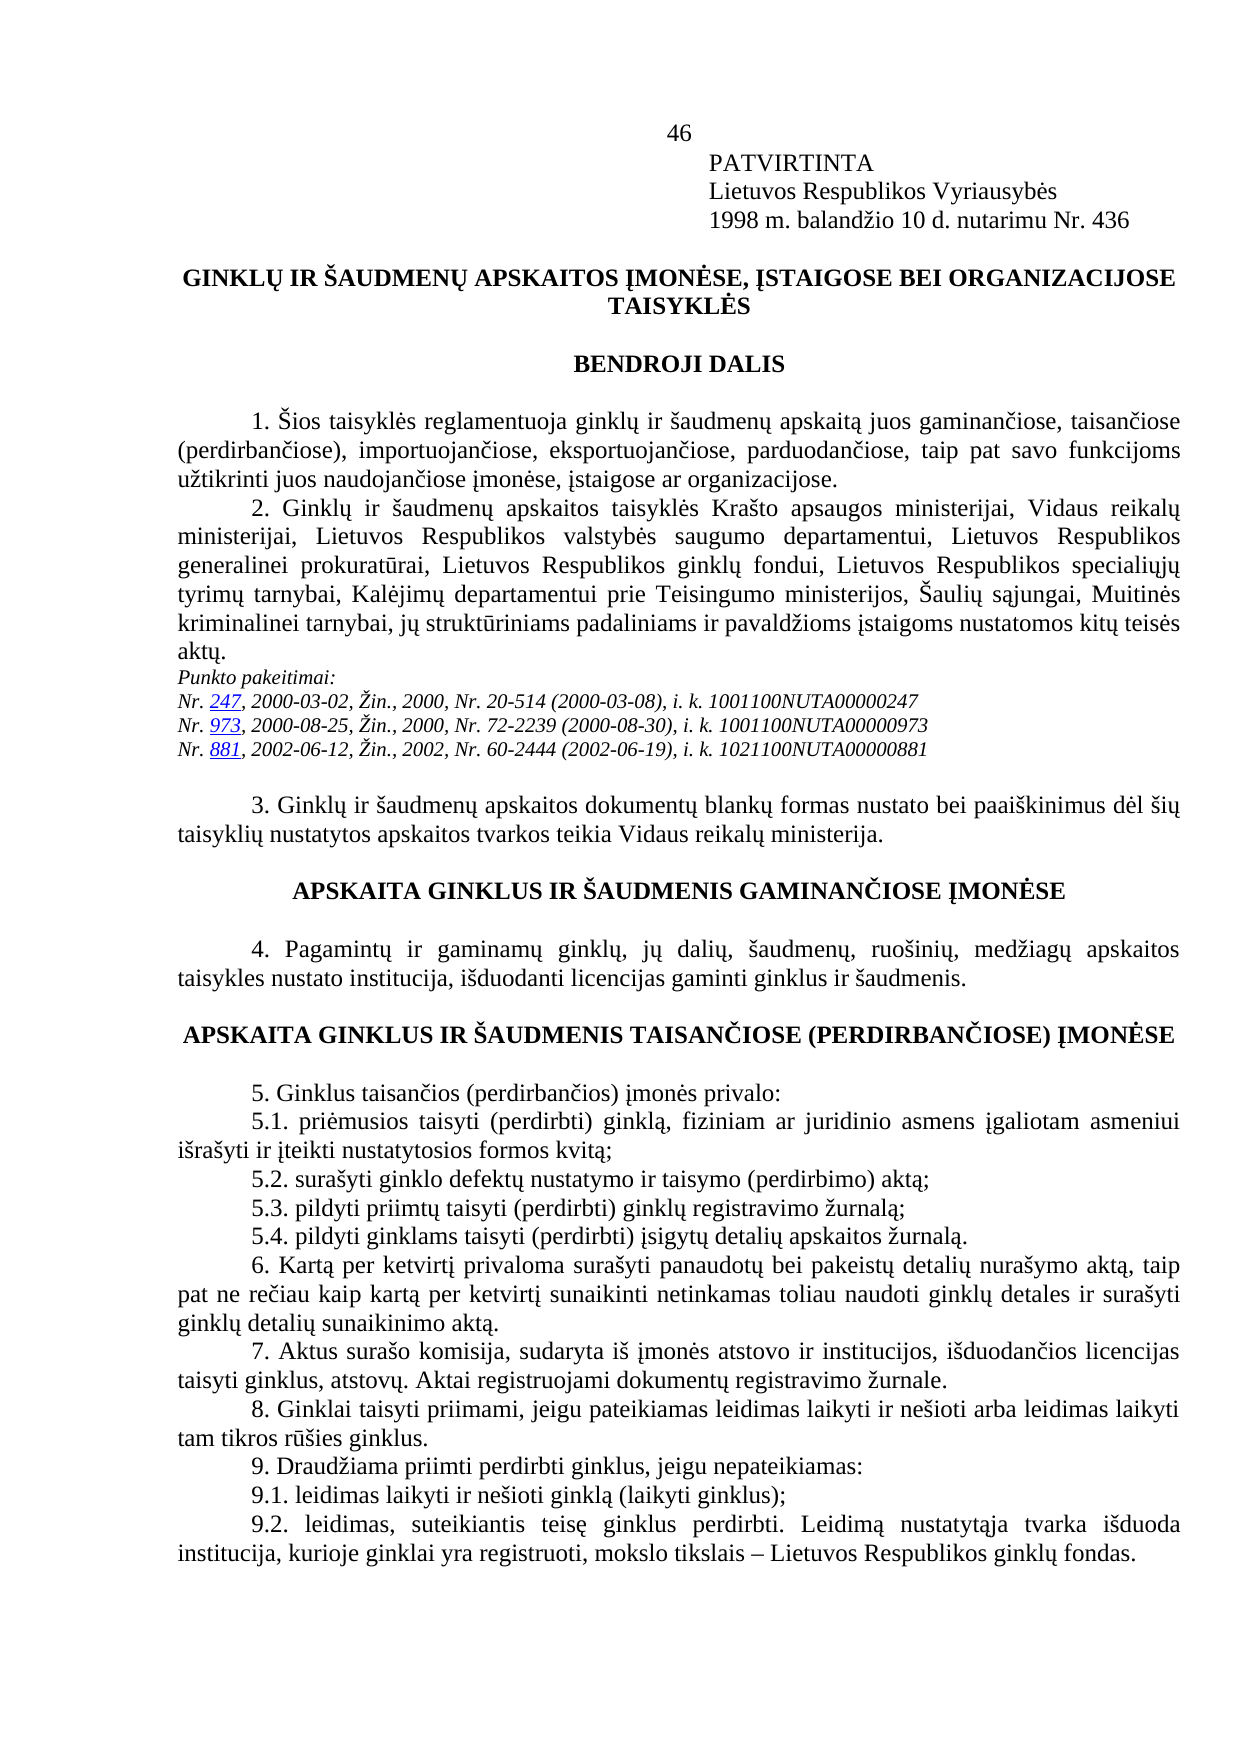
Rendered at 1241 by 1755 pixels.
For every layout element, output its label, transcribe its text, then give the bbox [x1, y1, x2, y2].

text 5.1. priėmusios taisyti (perdirbti) ginklą, fiziniam ar juridinio asmens įgaliotam asmeniui išrašyti ir įteikti nustatytosios formos kvitą; [177, 1106, 1181, 1164]
text 9. Draudžiama priimti perdirbti ginklus, jeigu nepateikiamas: [177, 1451, 1181, 1480]
text Ginklų ir šaudmenų apskaitos įmonėse, įstaigose bei organizacijose taisyklės [177, 263, 1181, 320]
text 6. Kartą per ketvirtį privaloma surašyti panaudotų bei pakeistų detalių nurašymo aktą, taip pat ne rečiau kaip kartą per ketvirtį sunaikinti netinkamas toliau naudoti ginklų detales ir surašyti ginklų detalių sunaikinimo aktą. [177, 1250, 1181, 1336]
text Punkto pakeitimai: [177, 665, 1181, 689]
text Apskaita ginklus ir šaudmenis taisančiose (perdirbančiose) įmonėse [177, 1020, 1181, 1049]
text 5.2. surašyti ginklo defektų nustatymo ir taisymo (perdirbimo) aktą; [177, 1164, 1181, 1193]
text 4. Pagamintų ir gaminamų ginklų, jų dalių, šaudmenų, ruošinių, medžiagų apskaitos taisykles nustato institucija, išduodanti licencijas gaminti ginklus ir šaudmenis. [177, 934, 1181, 991]
text PATVIRTINTA [709, 148, 1181, 176]
text 2. Ginklų ir šaudmenų apskaitos taisyklės Krašto apsaugos ministerijai, Vidaus reikalų ministerijai, Lietuvos Respublikos valstybės saugumo departamentui, Lietuvos Respublikos generalinei prokuratūrai, Lietuvos Respublikos ginklų fondui, Lietuvos Respublikos specialiųjų tyrimų tarnybai, Kalėjimų departamentui prie Teisingumo ministerijos, Šaulių sąjungai, Muitinės kriminalinei tarnybai, jų struktūriniams padaliniams ir pavaldžioms įstaigoms nustatomos kitų teisės aktų. [177, 493, 1181, 665]
text 9.1. leidimas laikyti ir nešioti ginklą (laikyti ginklus); [177, 1480, 1181, 1509]
text 3. Ginklų ir šaudmenų apskaitos dokumentų blankų formas nustato bei paaiškinimus dėl šių taisyklių nustatytos apskaitos tvarkos teikia Vidaus reikalų ministerija. [177, 790, 1181, 848]
text 1998 m. balandžio 10 d. nutarimu Nr. 436 [177, 205, 1181, 234]
text Bendroji dalis [177, 349, 1181, 378]
text 7. Aktus surašo komisija, sudaryta iš įmonės atstovo ir institucijos, išduodančios licencijas taisyti ginklus, atstovų. Aktai registruojami dokumentų registravimo žurnale. [177, 1336, 1181, 1394]
text Nr. 881, 2002-06-12, Žin., 2002, Nr. 60-2444 (2002-06-19), i. k. 1021100NUTA00000881 [177, 737, 1181, 761]
text 9.2. leidimas, suteikiantis teisę ginklus perdirbti. Leidimą nustatytąja tvarka išduoda institucija, kurioje ginklai yra registruoti, mokslo tikslais – Lietuvos Respublikos ginklų fondas. [177, 1509, 1181, 1566]
text 5.3. pildyti priimtų taisyti (perdirbti) ginklų registravimo žurnalą; [177, 1193, 1181, 1221]
text 5. Ginklus taisančios (perdirbančios) įmonės privalo: [177, 1078, 1181, 1106]
text Nr. 247, 2000-03-02, Žin., 2000, Nr. 20-514 (2000-03-08), i. k. 1001100NUTA00000247 [177, 689, 1181, 713]
text 5.4. pildyti ginklams taisyti (perdirbti) įsigytų detalių apskaitos žurnalą. [177, 1221, 1181, 1250]
text 1. Šios taisyklės reglamentuoja ginklų ir šaudmenų apskaitą juos gaminančiose, taisančiose (perdirbančiose), importuojančiose, eksportuojančiose, parduodančiose, taip pat savo funkcijoms užtikrinti juos naudojančiose įmonėse, įstaigose ar organizacijose. [177, 406, 1181, 493]
text Apskaita ginklus ir šaudmenis gaminančiose įmonėse [177, 876, 1181, 905]
text Lietuvos Respublikos Vyriausybės [177, 176, 1181, 205]
text 8. Ginklai taisyti priimami, jeigu pateikiamas leidimas laikyti ir nešioti arba leidimas laikyti tam tikros rūšies ginklus. [177, 1394, 1181, 1451]
text Nr. 973, 2000-08-25, Žin., 2000, Nr. 72-2239 (2000-08-30), i. k. 1001100NUTA00000973 [177, 713, 1181, 737]
